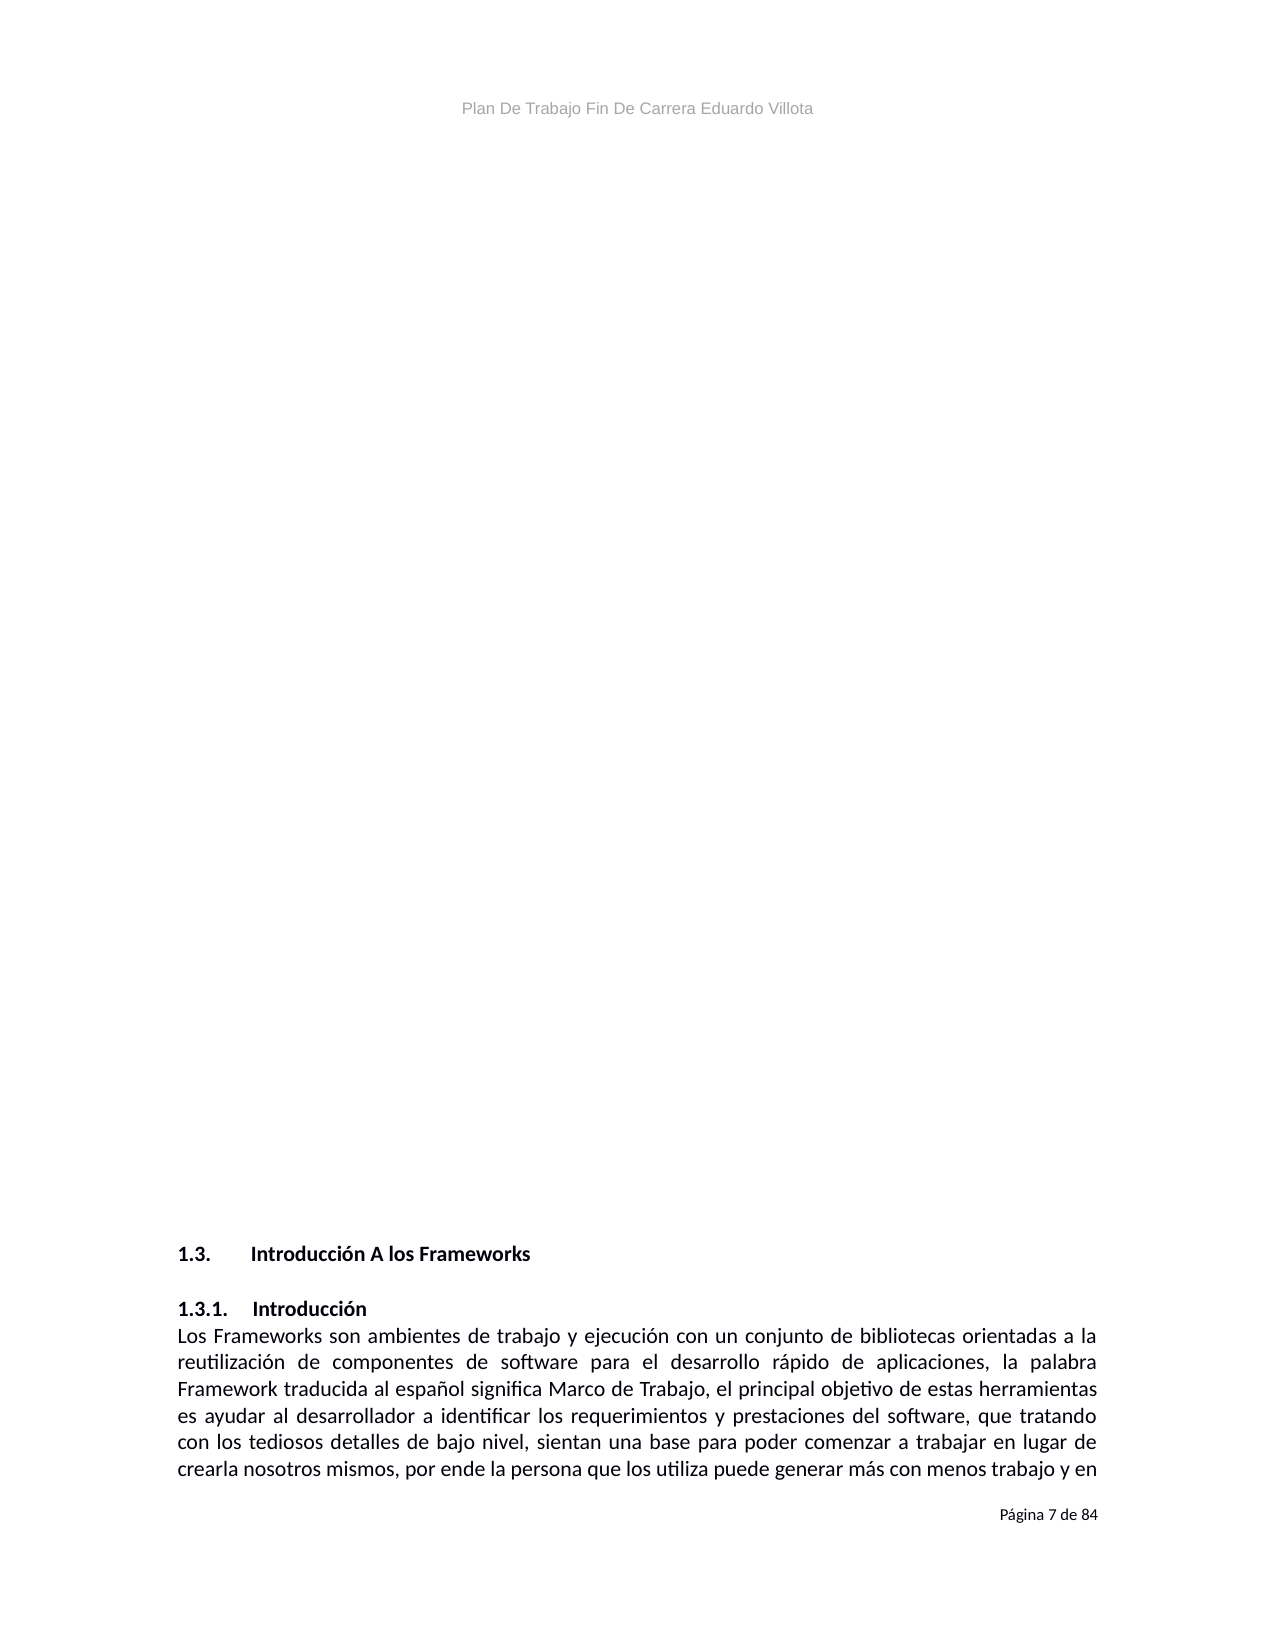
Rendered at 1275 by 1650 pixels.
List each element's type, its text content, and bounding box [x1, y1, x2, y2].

list Introducción A los Frameworks [177, 1240, 1098, 1267]
text Los Frameworks son ambientes de trabajo y ejecución con un conjunto de bibliotecas orientadas a la reutilización de componentes de software para el desarrollo rápido de aplicaciones, la palabra Framework traducida al español significa Marco de Trabajo, el principal objetivo de estas herramientas es ayudar al desarrollador a identificar los requerimientos y prestaciones del software, que tratando con los tediosos detalles de bajo nivel, sientan una base para poder comenzar a trabajar en lugar de crearla nosotros mismos, por ende la persona que los utiliza puede generar más con menos trabajo y en [177, 1322, 1098, 1482]
list Introducción [177, 1295, 1098, 1322]
